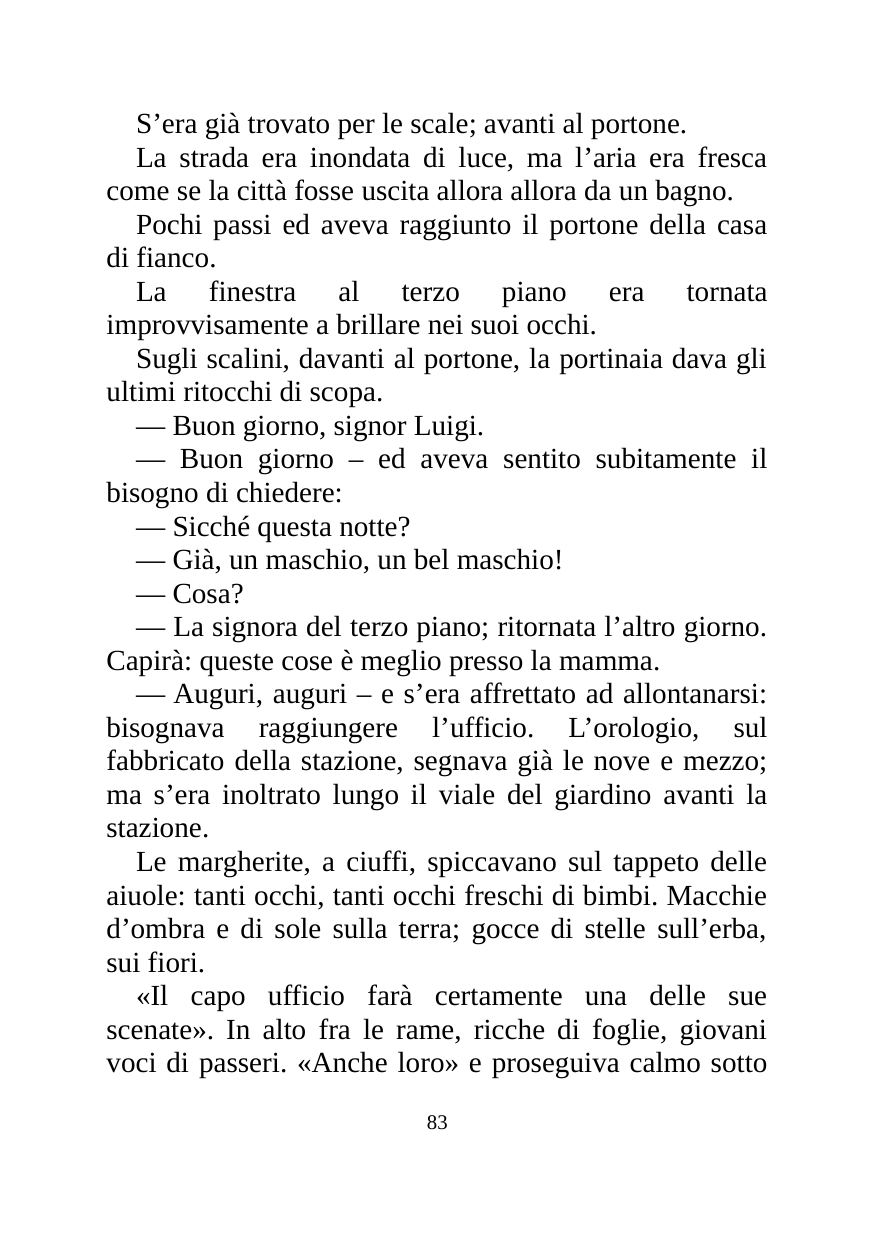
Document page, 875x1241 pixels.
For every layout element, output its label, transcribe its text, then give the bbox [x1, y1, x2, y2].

text — Sicché questa notte? [106, 509, 768, 542]
text Sugli scalini, davanti al portone, la portinaia dava gli ultimi ritocchi di scopa. [106, 341, 768, 408]
text — Buon giorno – ed aveva sentito subitamente il bisogno di chiedere: [106, 442, 768, 509]
text — La signora del terzo piano; ritornata l’altro giorno. Capirà: queste cose è meglio presso la mamma. [106, 609, 768, 676]
text Pochi passi ed aveva raggiunto il portone della casa di fianco. [106, 207, 768, 274]
text La strada era inondata di luce, ma l’aria era fresca come se la città fosse uscita allora allora da un bagno. [106, 140, 768, 207]
text — Cosa? [106, 576, 768, 609]
text La finestra al terzo piano era tornata improvvisamente a brillare nei suoi occhi. [106, 274, 768, 341]
text — Buon giorno, signor Luigi. [106, 408, 768, 442]
text S’era già trovato per le scale; avanti al portone. [106, 106, 768, 140]
text «Il capo ufficio farà certamente una delle sue scenate». In alto fra le rame, ricche di foglie, giovani voci di passeri. «Anche loro» e proseguiva calmo sotto [106, 978, 768, 1079]
text — Già, un maschio, un bel maschio! [106, 542, 768, 576]
text Le margherite, a ciuffi, spiccavano sul tappeto delle aiuole: tanti occhi, tanti occhi freschi di bimbi. Macchie d’ombra e di sole sulla terra; gocce di stelle sull’erba, sui fiori. [106, 844, 768, 978]
text — Auguri, auguri – e s’era affrettato ad allontanarsi: bisognava raggiungere l’ufficio. L’orologio, sul fabbricato della stazione, segnava già le nove e mezzo; ma s’era inoltrato lungo il viale del giardino avanti la stazione. [106, 676, 768, 844]
